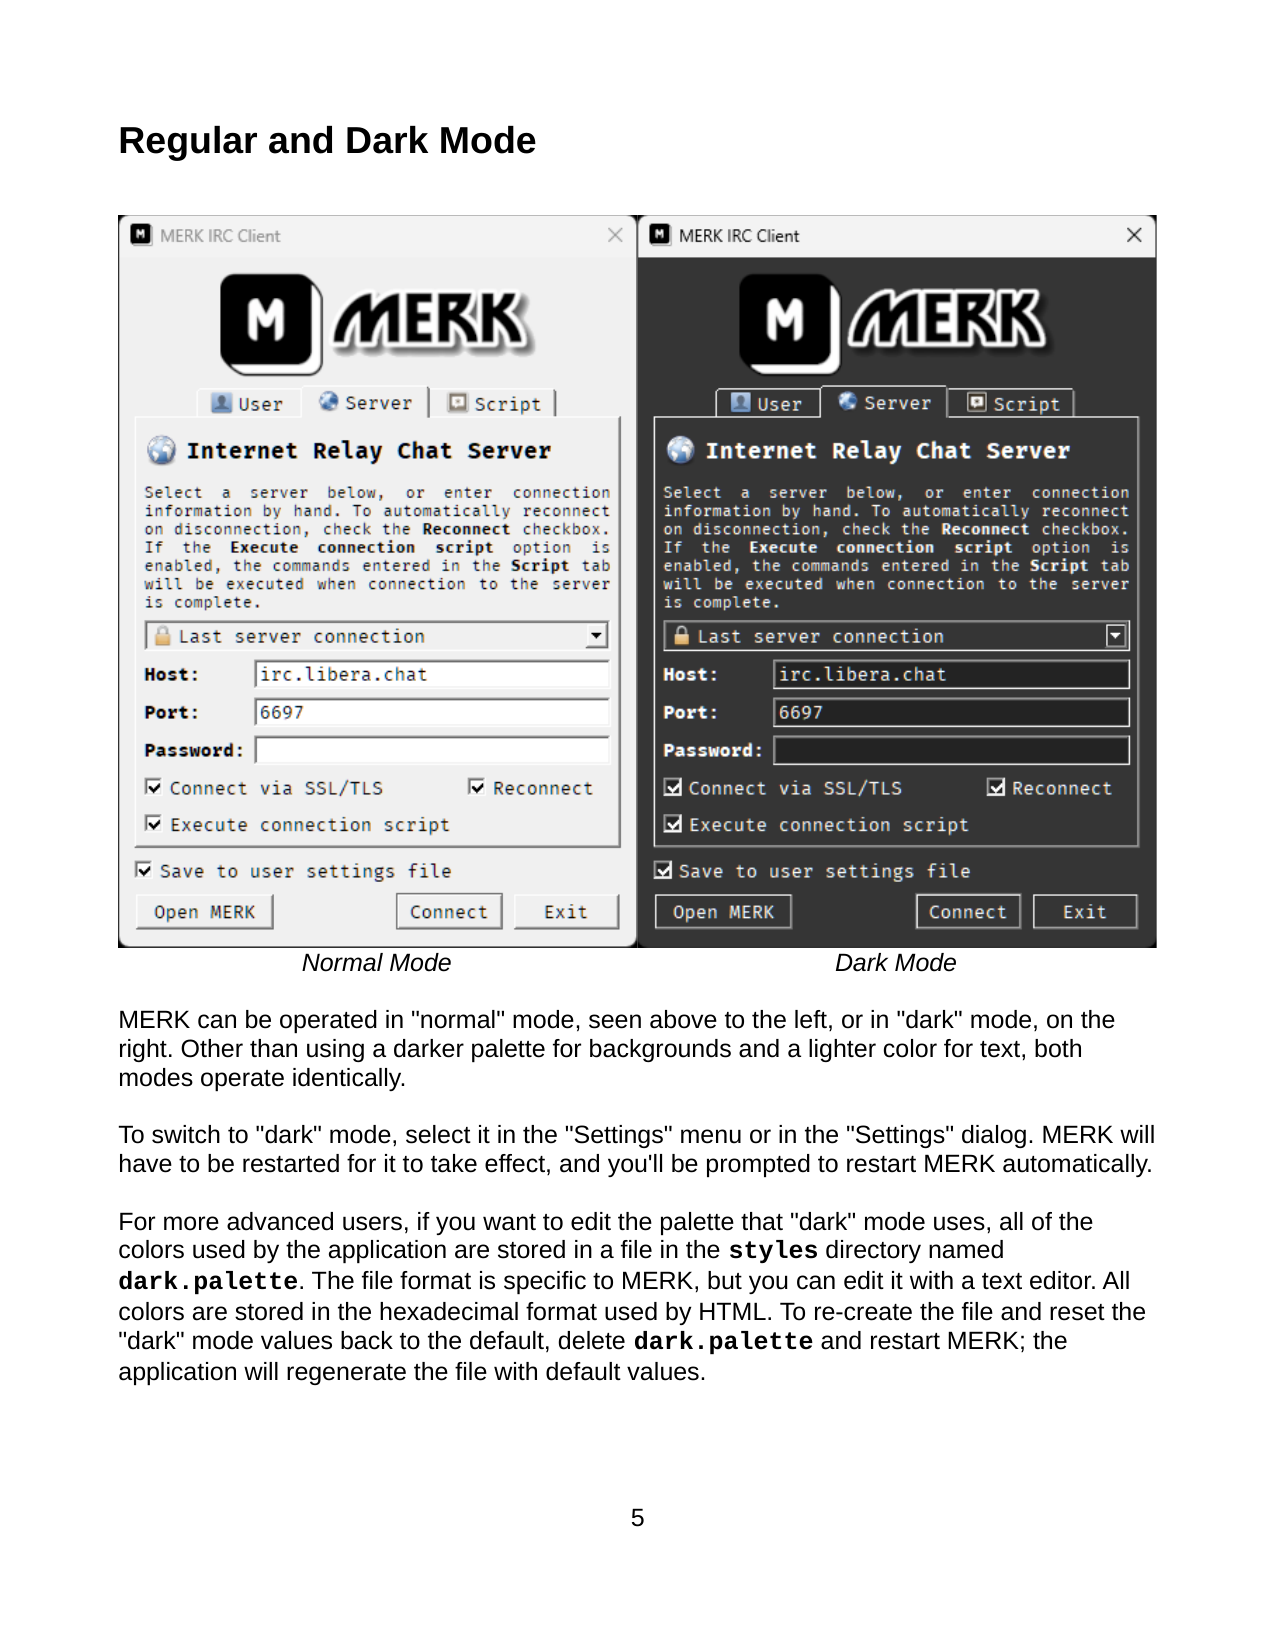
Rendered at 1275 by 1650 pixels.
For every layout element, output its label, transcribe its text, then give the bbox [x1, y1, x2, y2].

text MERK can be operated in "normal" mode, seen above to the left, or in "dark" mode, on the right. Other than using a darker palette for backgrounds and a lighter color for text, both modes operate identically. [118, 1005, 1157, 1092]
table_header [118, 948, 637, 977]
table_header [638, 948, 1157, 977]
subtitle Regular and Dark Mode [118, 118, 1157, 161]
table_header [638, 203, 1157, 215]
picture [118, 215, 1157, 948]
text To switch to "dark" mode, select it in the "Settings" menu or in the "Settings" dialog. MERK will have to be restarted for it to take effect, and you'll be prompted to restart MERK automatically. [118, 1120, 1157, 1178]
table_header [118, 203, 637, 215]
text For more advanced users, if you want to edit the palette that "dark" mode uses, all of the colors used by the application are stored in a file in the styles directory named dark.palette. The file format is specific to MERK, but you can edit it with a text editor. All colors are stored in the hexadecimal format used by HTML. To re-create the file and reset the "dark" mode values back to the default, delete dark.palette and restart MERK; the application will regenerate the file with default values. [118, 1207, 1157, 1386]
